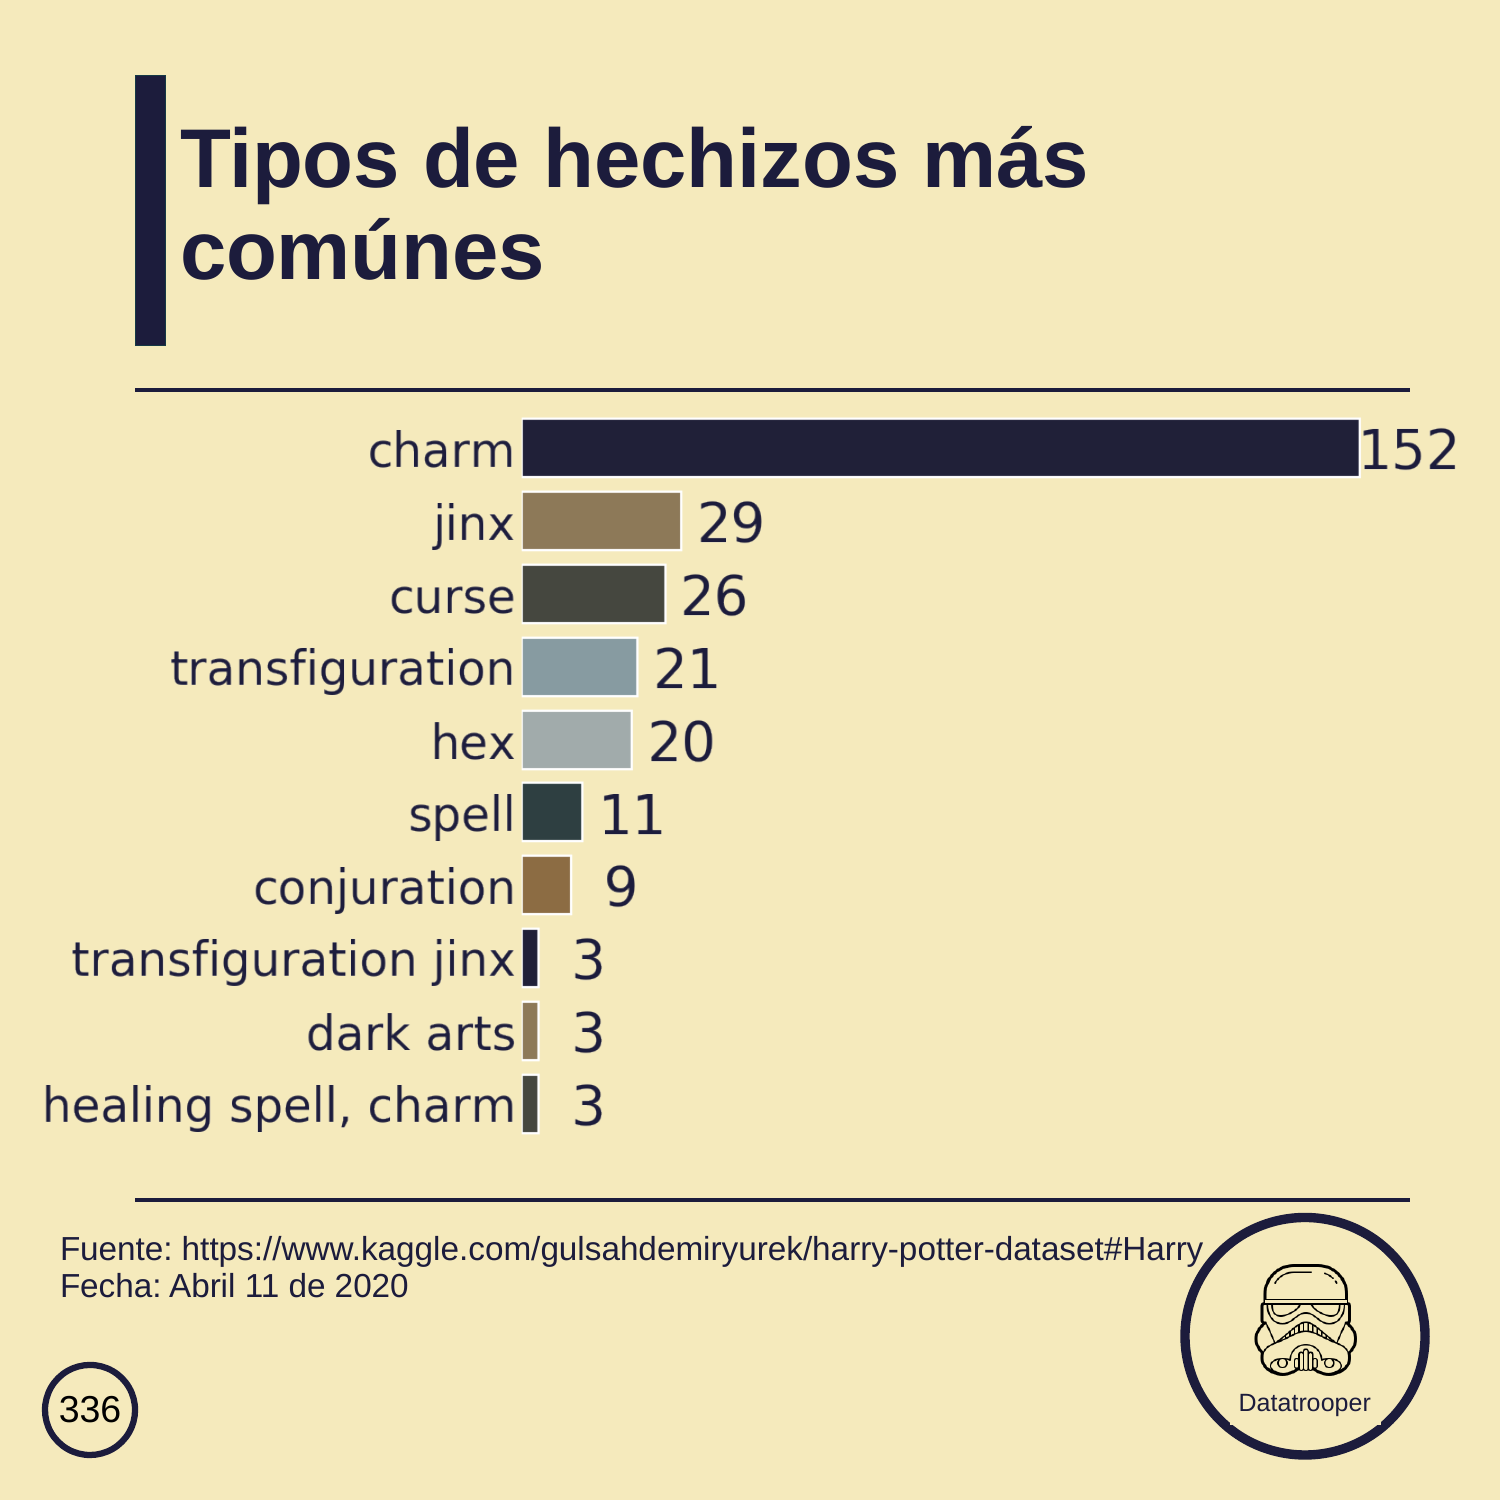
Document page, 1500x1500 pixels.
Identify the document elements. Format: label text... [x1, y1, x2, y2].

picture [1230, 1244, 1381, 1379]
text_box [1185, 1217, 1426, 1456]
title Fuente: https://www.kaggle.com/gulsahdemiryurek/harry-potter-dataset#Harry Fecha: Abril 11 de 2020 [60, 1192, 1306, 1342]
text_box Datatrooper [1230, 1379, 1381, 1425]
title Tipos de hechizos más comúnes [180, 109, 1351, 301]
text_box 336 [45, 1364, 136, 1456]
text_box [135, 75, 166, 346]
picture [42, 412, 1461, 1141]
